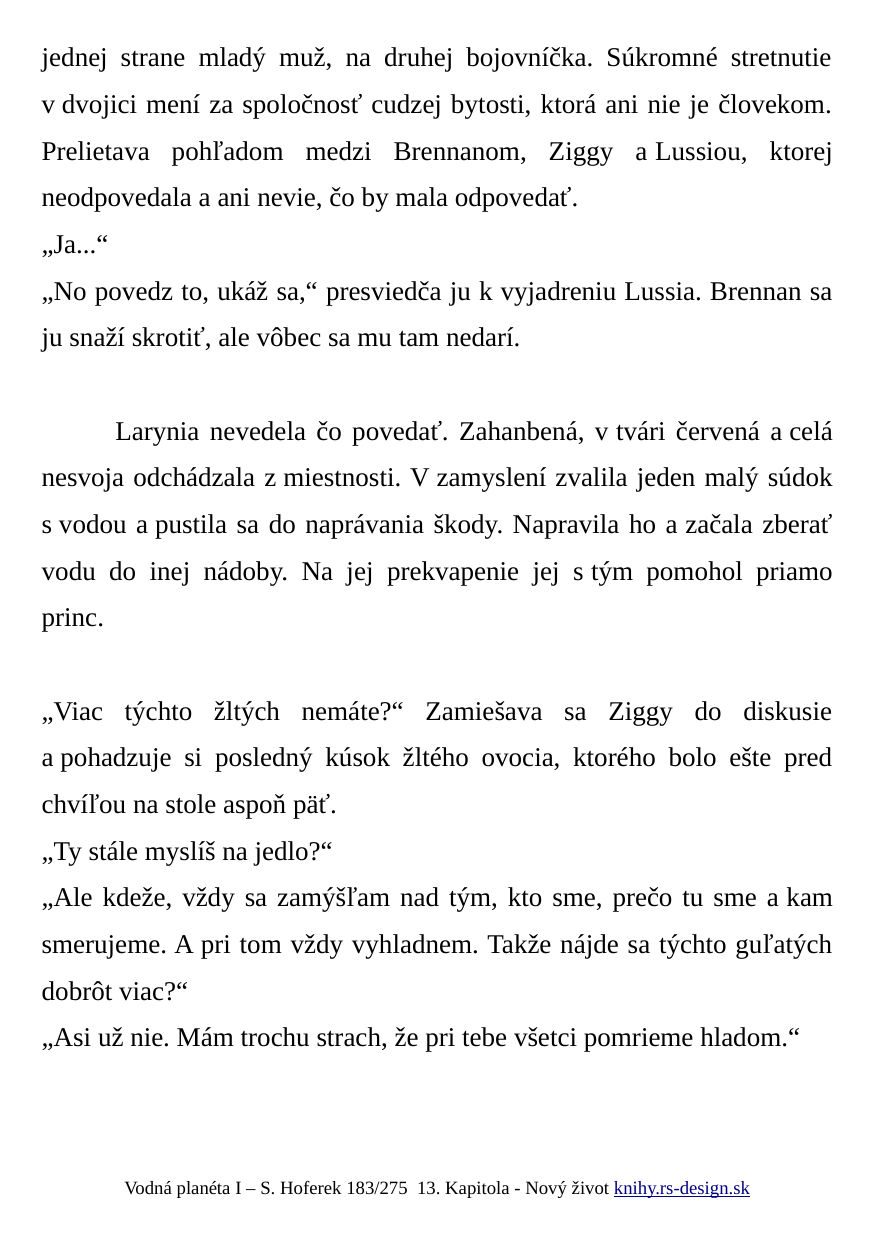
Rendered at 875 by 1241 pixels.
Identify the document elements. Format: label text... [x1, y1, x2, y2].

text Larynia nevedela čo povedať. Zahanbená, v tvári červená a celá nesvoja odchádzala z miestnosti. V zamyslení zvalila jeden malý súdok s vodou a pustila sa do naprávania škody. Napravila ho a začala zberať vodu do inej nádoby. Na jej prekvapenie jej s tým pomohol priamo princ. [41, 415, 833, 632]
text „Ja...“ [41, 228, 833, 259]
text „No povedz to, ukáž sa,“ presviedča ju k vyjadreniu Lussia. Brennan sa ju snaží skrotiť, ale vôbec sa mu tam nedarí. [41, 275, 833, 352]
text „Viac týchto žltých nemáte?“ Zamiešava sa Ziggy do diskusie a pohadzuje si posledný kúsok žltého ovocia, ktorého bolo ešte pred chvíľou na stole aspoň päť. [41, 695, 833, 819]
text „Asi už nie. Mám trochu strach, že pri tebe všetci pomrieme hladom.“ [41, 1021, 833, 1052]
text „Ale kdeže, vždy sa zamýšľam nad tým, kto sme, prečo tu sme a kam smerujeme. A pri tom vždy vyhladnem. Takže nájde sa týchto guľatých dobrôt viac?“ [41, 881, 833, 1006]
text jednej strane mladý muž, na druhej bojovníčka. Súkromné stretnutie v dvojici mení za spoločnosť cudzej bytosti, ktorá ani nie je človekom. Prelietava pohľadom medzi Brennanom, Ziggy a Lussiou, ktorej neodpovedala a ani nevie, čo by mala odpovedať. [41, 41, 833, 212]
text „Ty stále myslíš na jedlo?“ [41, 835, 833, 866]
